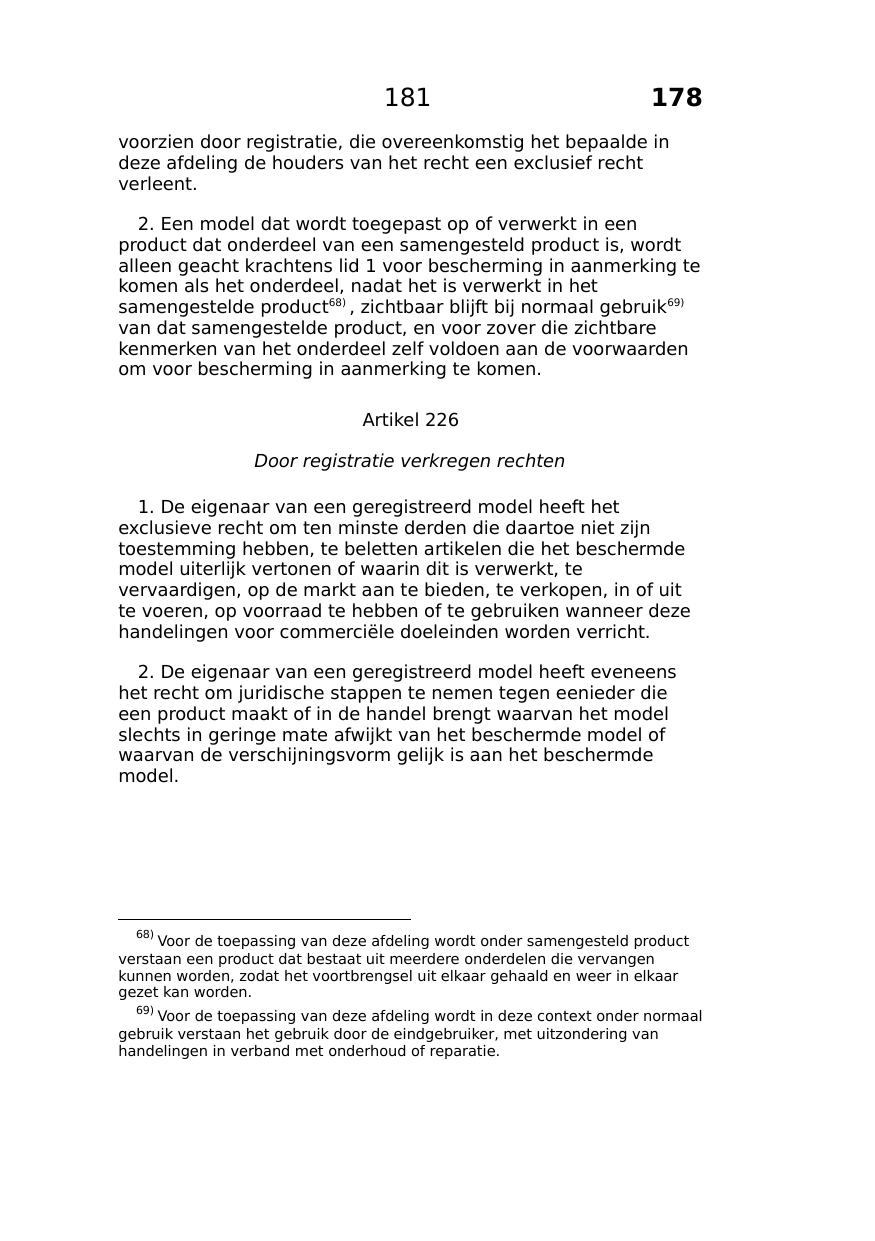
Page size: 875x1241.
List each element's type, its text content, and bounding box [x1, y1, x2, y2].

subtitle Artikel 226 Door registratie verkregen rechten [118, 410, 703, 472]
text Voor de toepassing van deze afdeling wordt onder samengesteld product verstaan een product dat bestaat uit meerdere onderdelen die vervangen kunnen worden, zodat het voortbrengsel uit elkaar gehaald en weer in elkaar gezet kan worden. [118, 928, 703, 1001]
text 1. De eigenaar van een geregistreerd model heeft het exclusieve recht om ten minste derden die daartoe niet zijn toestemming hebben, te beletten artikelen die het beschermde model uiterlijk vertonen of waarin dit is verwerkt, te vervaardigen, op de markt aan te bieden, te verkopen, in of uit te voeren, op voorraad te hebben of te gebruiken wanneer deze handelingen voor commerciële doeleinden worden verricht. [118, 497, 703, 642]
text Voor de toepassing van deze afdeling wordt in deze context onder normaal gebruik verstaan het gebruik door de eindgebruiker, met uitzondering van handelingen in verband met onderhoud of reparatie. [118, 1004, 703, 1060]
text 2. Een model dat wordt toegepast op of verwerkt in een product dat onderdeel van een samengesteld product is, wordt alleen geacht krachtens lid 1 voor bescherming in aanmerking te komen als het onderdeel, nadat het is verwerkt in het samengestelde product, zichtbaar blijft bij normaal gebruik van dat samengestelde product, en voor zover die zichtbare kenmerken van het onderdeel zelf voldoen aan de voorwaarden om voor bescherming in aanmerking te komen. [118, 214, 703, 380]
text 2. De eigenaar van een geregistreerd model heeft eveneens het recht om juridische stappen te nemen tegen eenieder die een product maakt of in de handel brengt waarvan het model slechts in geringe mate afwijkt van het beschermde model of waarvan de verschijningsvorm gelijk is aan het beschermde model. [118, 662, 703, 787]
text voorzien door registratie, die overeenkomstig het bepaalde in deze afdeling de houders van het recht een exclusief recht verleent. [118, 132, 703, 194]
